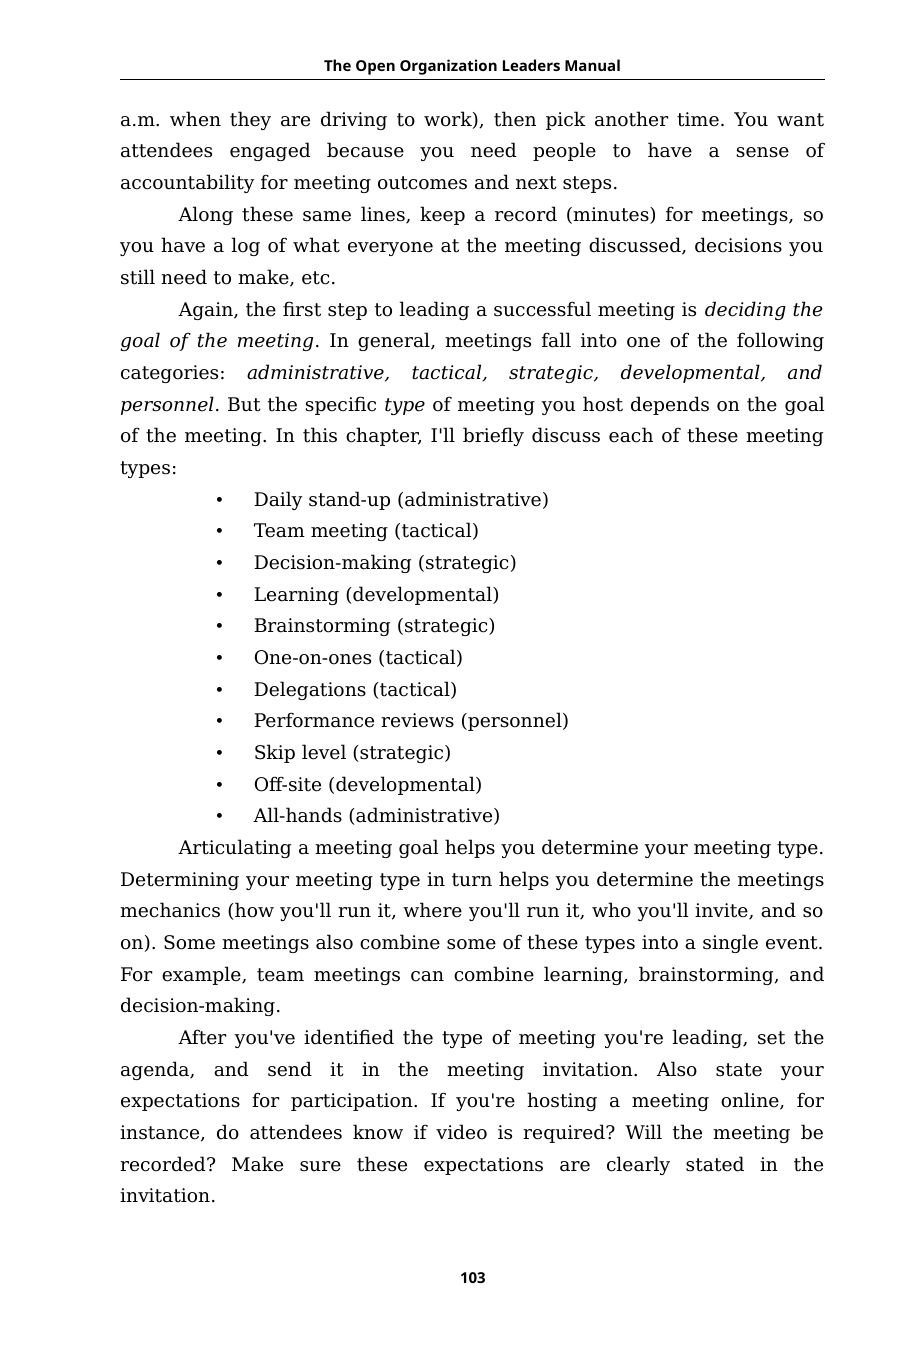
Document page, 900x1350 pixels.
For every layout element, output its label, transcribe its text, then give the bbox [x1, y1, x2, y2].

list Decision-making (strategic) [216, 552, 825, 574]
list Off-site (developmental) [216, 774, 825, 796]
text After you've identified the type of meeting you're leading, set the agenda, and send it in the meeting invitation. Also state your expectations for participation. If you're hosting a meeting online, for instance, do attendees know if video is required? Will the meeting be recorded? Make sure these expectations are clearly stated in the invitation. [120, 1027, 825, 1207]
list Daily stand-up (administrative) [216, 489, 825, 511]
text a.m. when they are driving to work), then pick another time. You want attendees engaged because you need people to have a sense of accountability for meeting outcomes and next steps. [120, 109, 825, 194]
list Brainstorming (strategic) [216, 615, 825, 637]
text Along these same lines, keep a record (minutes) for meetings, so you have a log of what everyone at the meeting discussed, decisions you still need to make, etc. [120, 204, 825, 289]
list Performance reviews (personnel) [216, 710, 825, 732]
list Delegations (tactical) [216, 679, 825, 701]
list Skip level (strategic) [216, 742, 825, 764]
list Learning (developmental) [216, 584, 825, 606]
list One-on-ones (tactical) [216, 647, 825, 669]
list Team meeting (tactical) [216, 520, 825, 542]
text Articulating a meeting goal helps you determine your meeting type. Determining your meeting type in turn helps you determine the meetings mechanics (how you'll run it, where you'll run it, who you'll invite, and so on). Some meetings also combine some of these types into a single event. For example, team meetings can combine learning, brainstorming, and decision-making. [120, 837, 825, 1017]
text Again, the first step to leading a successful meeting is deciding the goal of the meeting. In general, meetings fall into one of the following categories: administrative, tactical, strategic, developmental, and personnel. But the specific type of meeting you host depends on the goal of the meeting. In this chapter, I'll briefly discuss each of these meeting types: [120, 299, 825, 479]
list All-hands (administrative) [216, 805, 825, 827]
